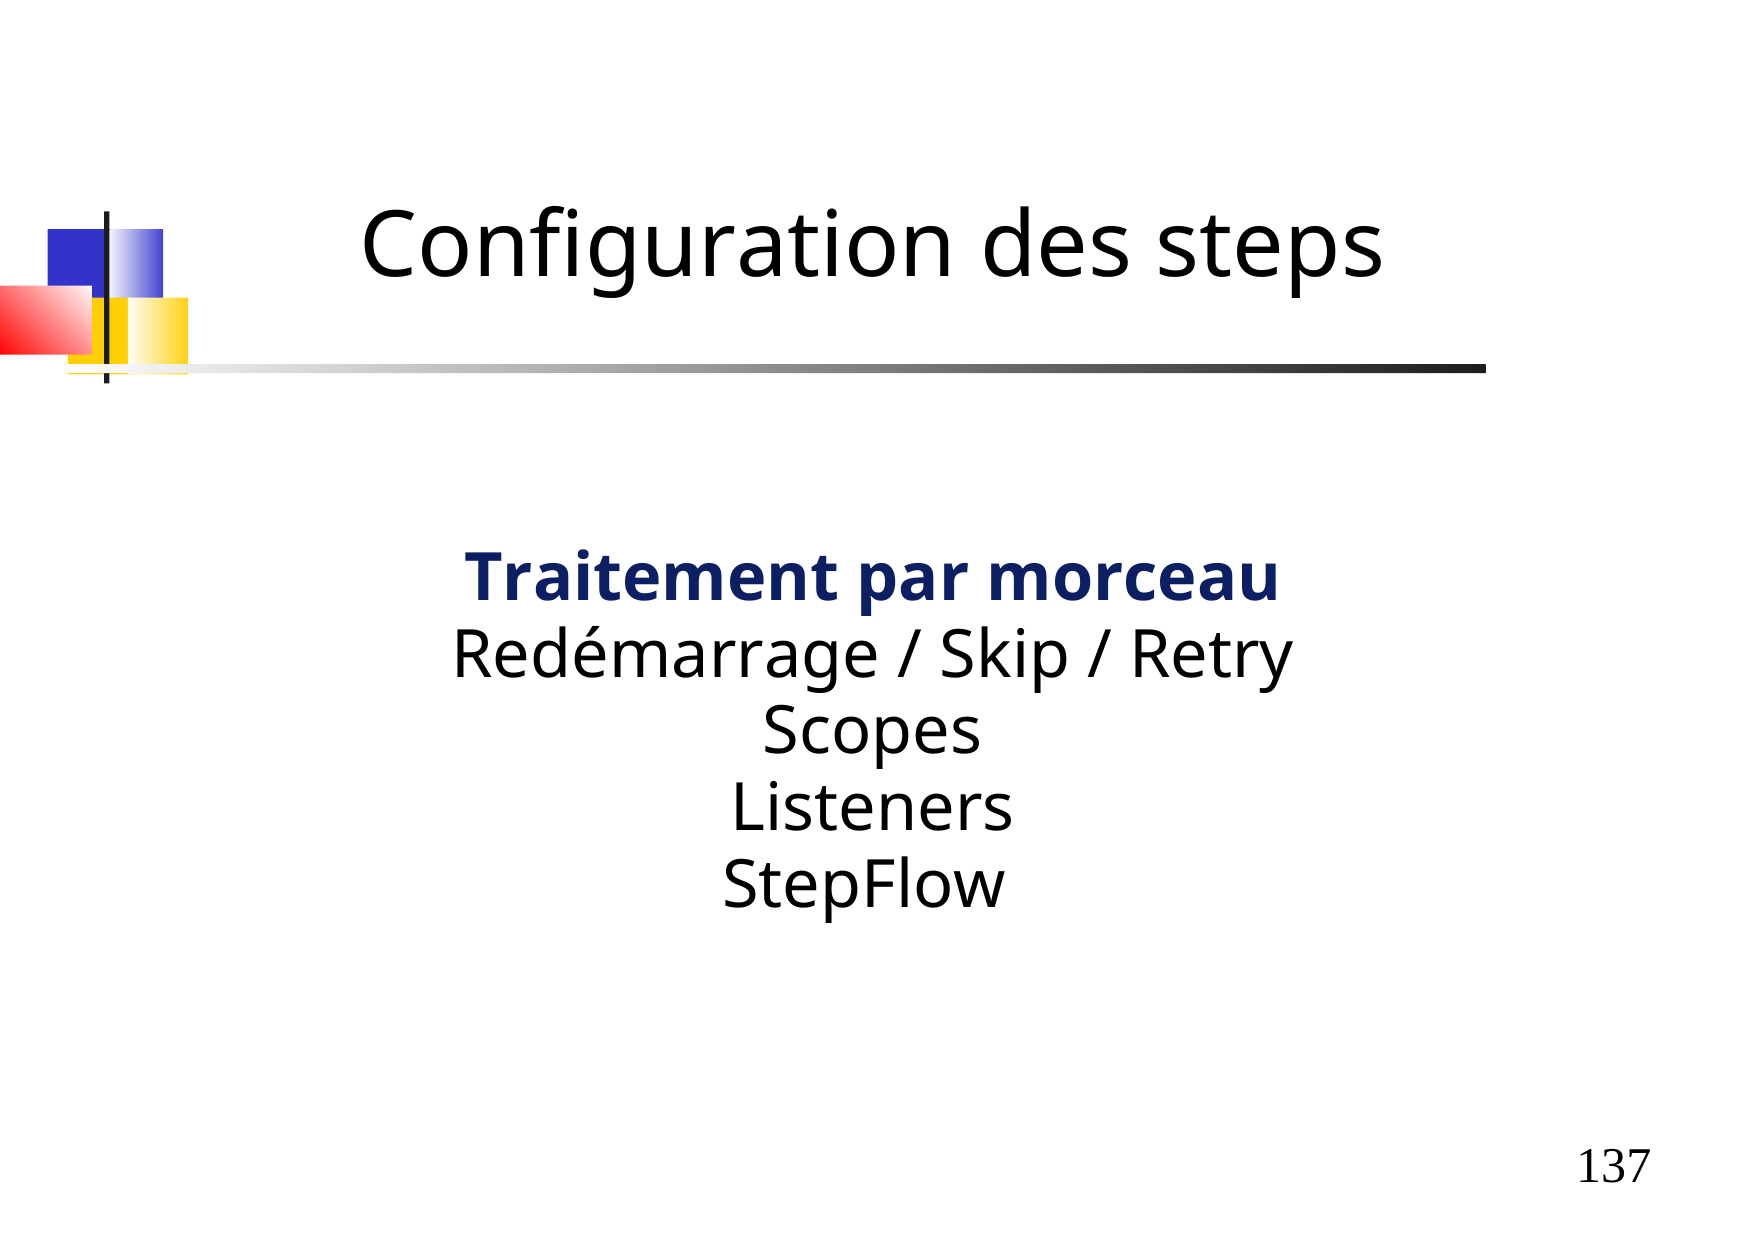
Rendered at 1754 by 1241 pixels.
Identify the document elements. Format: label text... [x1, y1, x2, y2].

subtitle Traitement par morceau Redémarrage / Skip / Retry Scopes Listeners StepFlow [179, 371, 1567, 1091]
title Configuration des steps [179, 139, 1567, 351]
